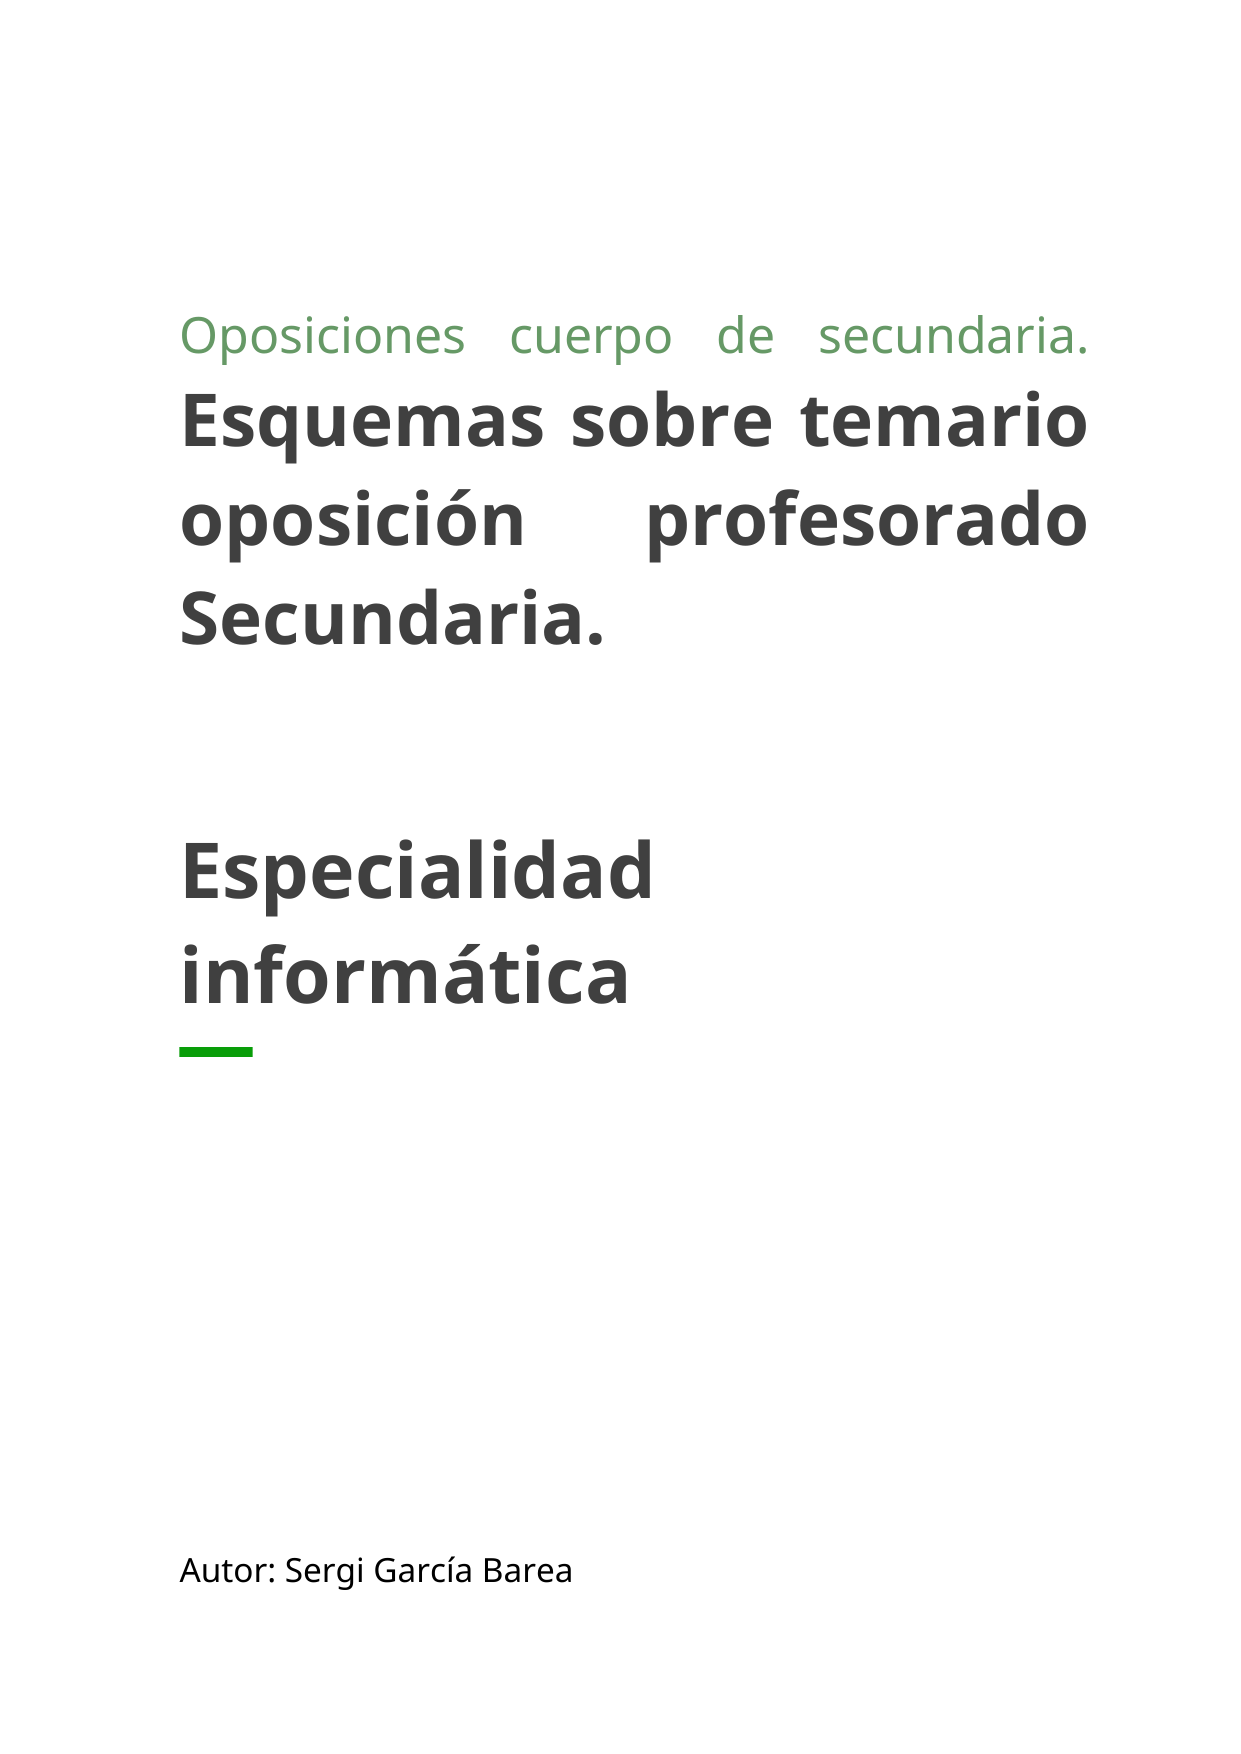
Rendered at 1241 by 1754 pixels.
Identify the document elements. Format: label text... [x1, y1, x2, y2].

title Oposiciones cuerpo de secundaria. Esquemas sobre temario oposición profesorado Secundaria. [179, 300, 1090, 666]
picture [179, 1047, 253, 1057]
text Autor: Sergi García Barea [179, 1547, 1090, 1592]
title Especialidad informática [179, 816, 1090, 1026]
